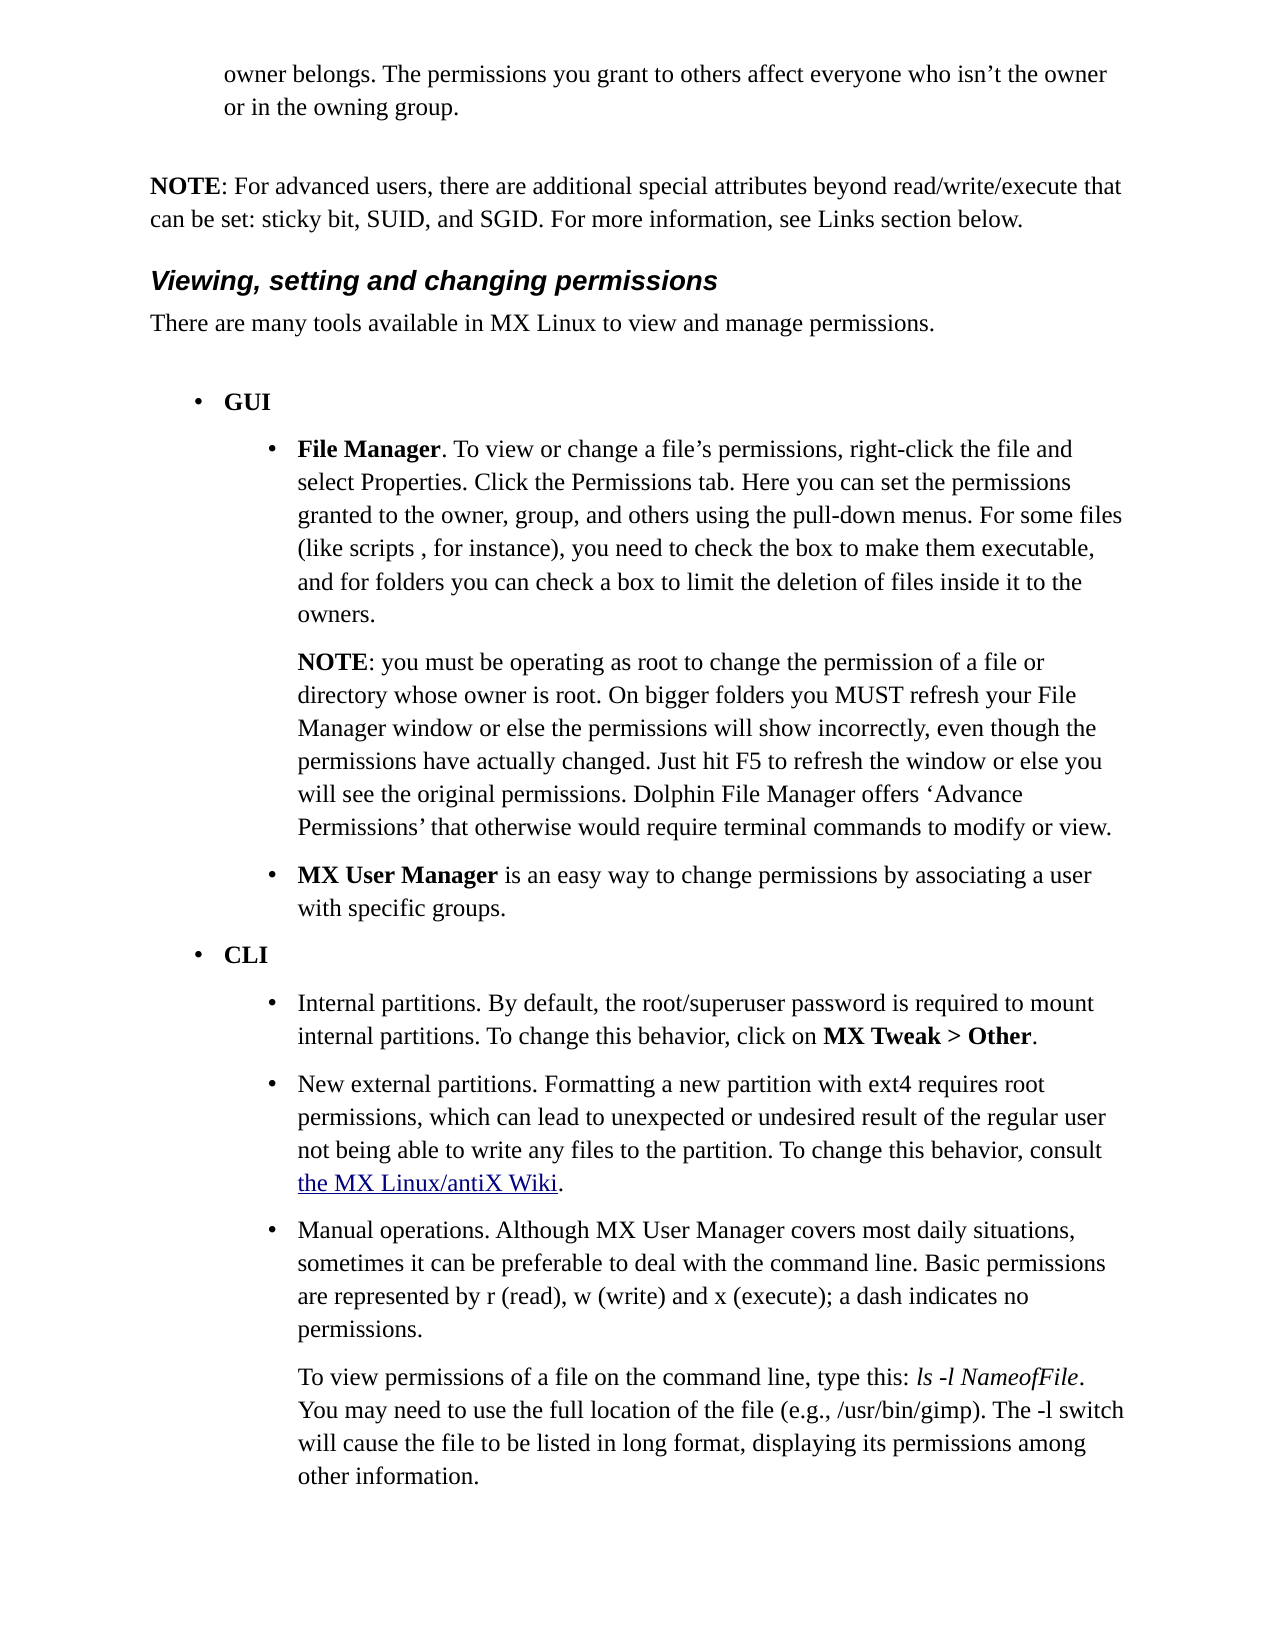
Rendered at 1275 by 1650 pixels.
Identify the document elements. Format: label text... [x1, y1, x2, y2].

list File Manager. To view or change a file’s permissions, right-click the file and select Properties. Click the Permissions tab. Here you can set the permissions granted to the owner, group, and others using the pull-down menus. For some files (like scripts , for instance), you need to check the box to make them executable, and for folders you can check a box to limit the deletion of files inside it to the owners. [268, 434, 1125, 628]
subtitle Viewing, setting and changing permissions [150, 264, 1125, 296]
list NOTE: you must be operating as root to change the permission of a file or directory whose owner is root. On bigger folders you MUST refresh your File Manager window or else the permissions will show incorrectly, even though the permissions have actually changed. Just hit F5 to refresh the window or else you will see the original permissions. Dolphin File Manager offers ‘Advance Permissions’ that otherwise would require terminal commands to modify or view. [268, 647, 1125, 841]
list MX User Manager is an easy way to change permissions by associating a user with specific groups. [268, 860, 1125, 922]
text To view permissions of a file on the command line, type this: ls -l NameofFile. You may need to use the full location of the file (e.g., /usr/bin/gimp). The -l switch will cause the file to be listed in long format, displaying its permissions among other information. [298, 1362, 1125, 1490]
list CLI [194, 941, 1125, 969]
list owner belongs. The permissions you grant to others affect everyone who isn’t the owner or in the owning group. [194, 59, 1125, 121]
list Manual operations. Although MX User Manager covers most daily situations, sometimes it can be preferable to deal with the command line. Basic permissions are represented by r (read), w (write) and x (execute); a dash indicates no permissions. [268, 1215, 1125, 1343]
text NOTE: For advanced users, there are additional special attributes beyond read/write/execute that can be set: sticky bit, SUID, and SGID. For more information, see Links section below. [150, 171, 1125, 232]
list New external partitions. Formatting a new partition with ext4 requires root permissions, which can lead to unexpected or undesired result of the regular user not being able to write any files to the partition. To change this behavior, consult the MX Linux/antiX Wiki. [268, 1069, 1125, 1197]
text There are many tools available in MX Linux to view and manage permissions. [150, 308, 1125, 337]
list Internal partitions. By default, the root/superuser password is required to mount internal partitions. To change this behavior, click on MX Tweak > Other. [268, 988, 1125, 1050]
list GUI [194, 387, 1125, 416]
